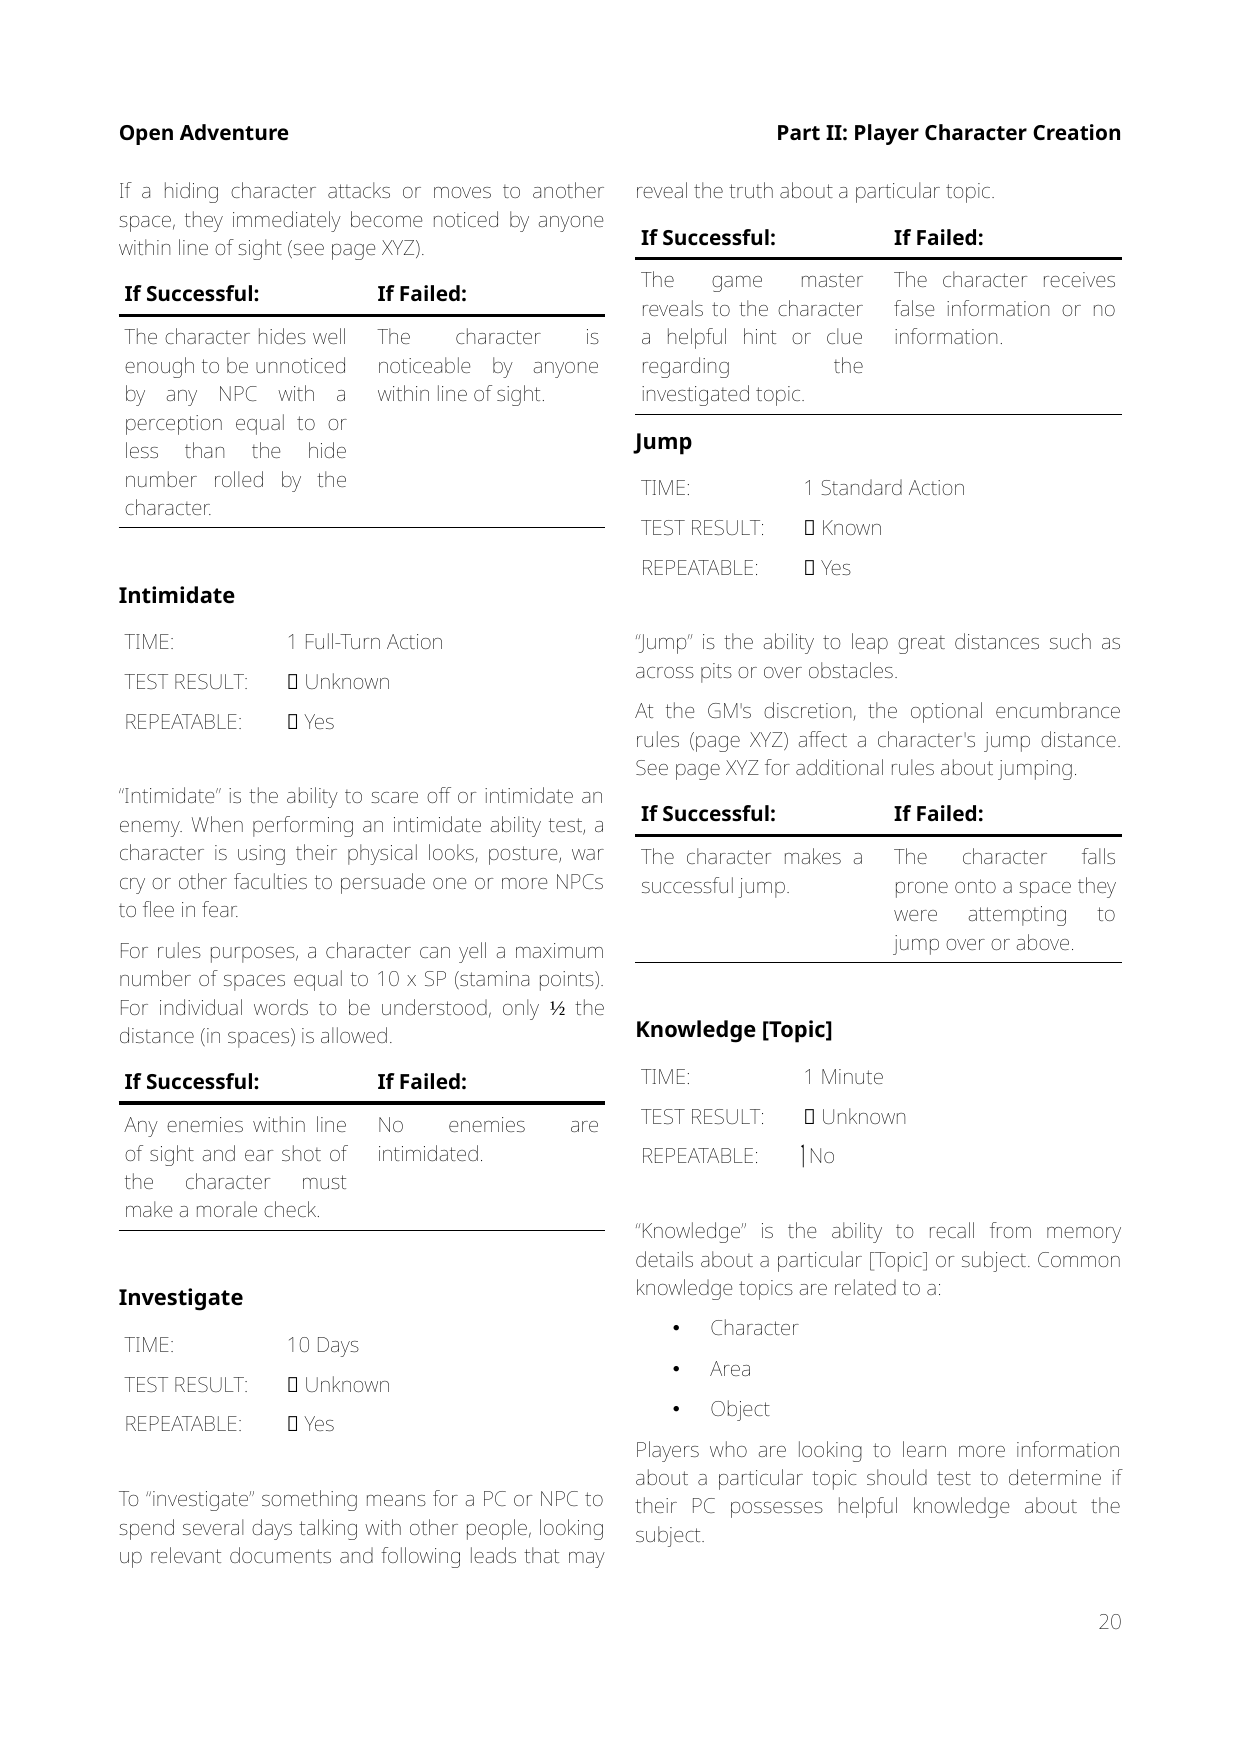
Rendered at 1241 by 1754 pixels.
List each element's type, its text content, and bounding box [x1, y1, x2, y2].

table_cell [869, 260, 888, 413]
table_header If Successful: [119, 274, 353, 314]
table_cell REPEATABLE: [635, 547, 797, 587]
text To “investigate” something means for a PC or NPC to spend several days talking with other people, looking up relevant documents and following leads that may [118, 1484, 605, 1569]
table_header TIME: [635, 1056, 797, 1096]
table_header If Failed: [888, 217, 1122, 257]
text Investigate [118, 1282, 605, 1312]
list Character [673, 1313, 1122, 1342]
text “Knowledge” is the ability to recall from memory details about a particular [Topic] or subject. Common knowledge topics are related to a: [635, 1216, 1122, 1302]
table_header 1 Minute [797, 1056, 1122, 1096]
table_cell TEST RESULT: [119, 661, 281, 701]
table_cell  Unknown [281, 1364, 605, 1404]
text For rules purposes, a character can yell a maximum number of spaces equal to 10 x SP (stamina points). For individual words to be understood, only ½ the distance (in spaces) is allowed. [118, 936, 605, 1049]
table_cell REPEATABLE: [119, 701, 281, 741]
text reveal the truth about a particular topic. [635, 176, 1122, 205]
text If a hiding character attacks or moves to another space, they immediately become noticed by anyone within line of sight (see page XYZ). [118, 176, 605, 262]
table_header If Failed: [888, 794, 1122, 833]
table_cell The character is noticeable by anyone within line of sight. [372, 317, 605, 527]
table_header [869, 217, 888, 257]
table_header If Successful: [119, 1062, 353, 1101]
list Object [673, 1394, 1122, 1423]
text Jump [635, 426, 1122, 455]
table_header 1 Standard Action [797, 468, 1122, 507]
table_header [869, 794, 888, 833]
text “Intimidate” is the ability to scare off or intimidate an enemy. When performing an intimidate ability test, a character is using their physical looks, posture, war cry or other faculties to persuade one or more NPCs to flee in fear. [118, 782, 605, 924]
table_cell The character makes a successful jump. [635, 837, 869, 962]
table_cell Any enemies within line of sight and ear shot of the character must make a morale check. [119, 1105, 353, 1230]
table_cell  Unknown [797, 1096, 1122, 1136]
table_cell The character receives false information or no information. [888, 260, 1122, 413]
text Intimidate [118, 580, 605, 609]
table_header TIME: [119, 622, 281, 661]
text “Jump” is the ability to leap great distances such as across pits or over obstacles. [635, 627, 1122, 684]
list Area [673, 1354, 1122, 1382]
table_cell No enemies are intimidated. [372, 1105, 605, 1230]
table_header TIME: [119, 1324, 281, 1364]
table_cell [353, 1105, 372, 1230]
table_header TIME: [635, 468, 797, 507]
table_cell  No [797, 1136, 1122, 1176]
table_cell  Yes [281, 1404, 605, 1444]
table_header [353, 274, 372, 314]
table_cell TEST RESULT: [635, 1096, 797, 1136]
table_cell The character falls prone onto a space they were attempting to jump over or above. [888, 837, 1122, 962]
table_header If Failed: [372, 1062, 605, 1101]
text Players who are looking to learn more information about a particular topic should test to determine if their PC possesses helpful knowledge about the subject. [635, 1435, 1122, 1548]
text At the GM's discretion, the optional encumbrance rules (page XYZ) affect a character's jump distance. See page XYZ for additional rules about jumping. [635, 696, 1122, 782]
table_cell  Yes [797, 547, 1122, 587]
table_cell [869, 837, 888, 962]
table_cell [353, 317, 372, 527]
table_header If Successful: [635, 794, 869, 833]
table_cell  Unknown [281, 661, 605, 701]
table_cell REPEATABLE: [119, 1404, 281, 1444]
table_cell TEST RESULT: [635, 507, 797, 547]
table_cell The character hides well enough to be unnoticed by any NPC with a perception equal to or less than the hide number rolled by the character. [119, 317, 353, 527]
table_header [353, 1062, 372, 1101]
text Knowledge [Topic] [635, 1014, 1122, 1044]
table_cell  Yes [281, 701, 605, 741]
table_header If Failed: [372, 274, 605, 314]
table_header If Successful: [635, 217, 869, 257]
table_header 10 Days [281, 1324, 605, 1364]
table_cell  Known [797, 507, 1122, 547]
table_cell REPEATABLE: [635, 1136, 797, 1176]
table_cell The game master reveals to the character a helpful hint or clue regarding the investigated topic. [635, 260, 869, 413]
table_header 1 Full-Turn Action [281, 622, 605, 661]
table_cell TEST RESULT: [119, 1364, 281, 1404]
